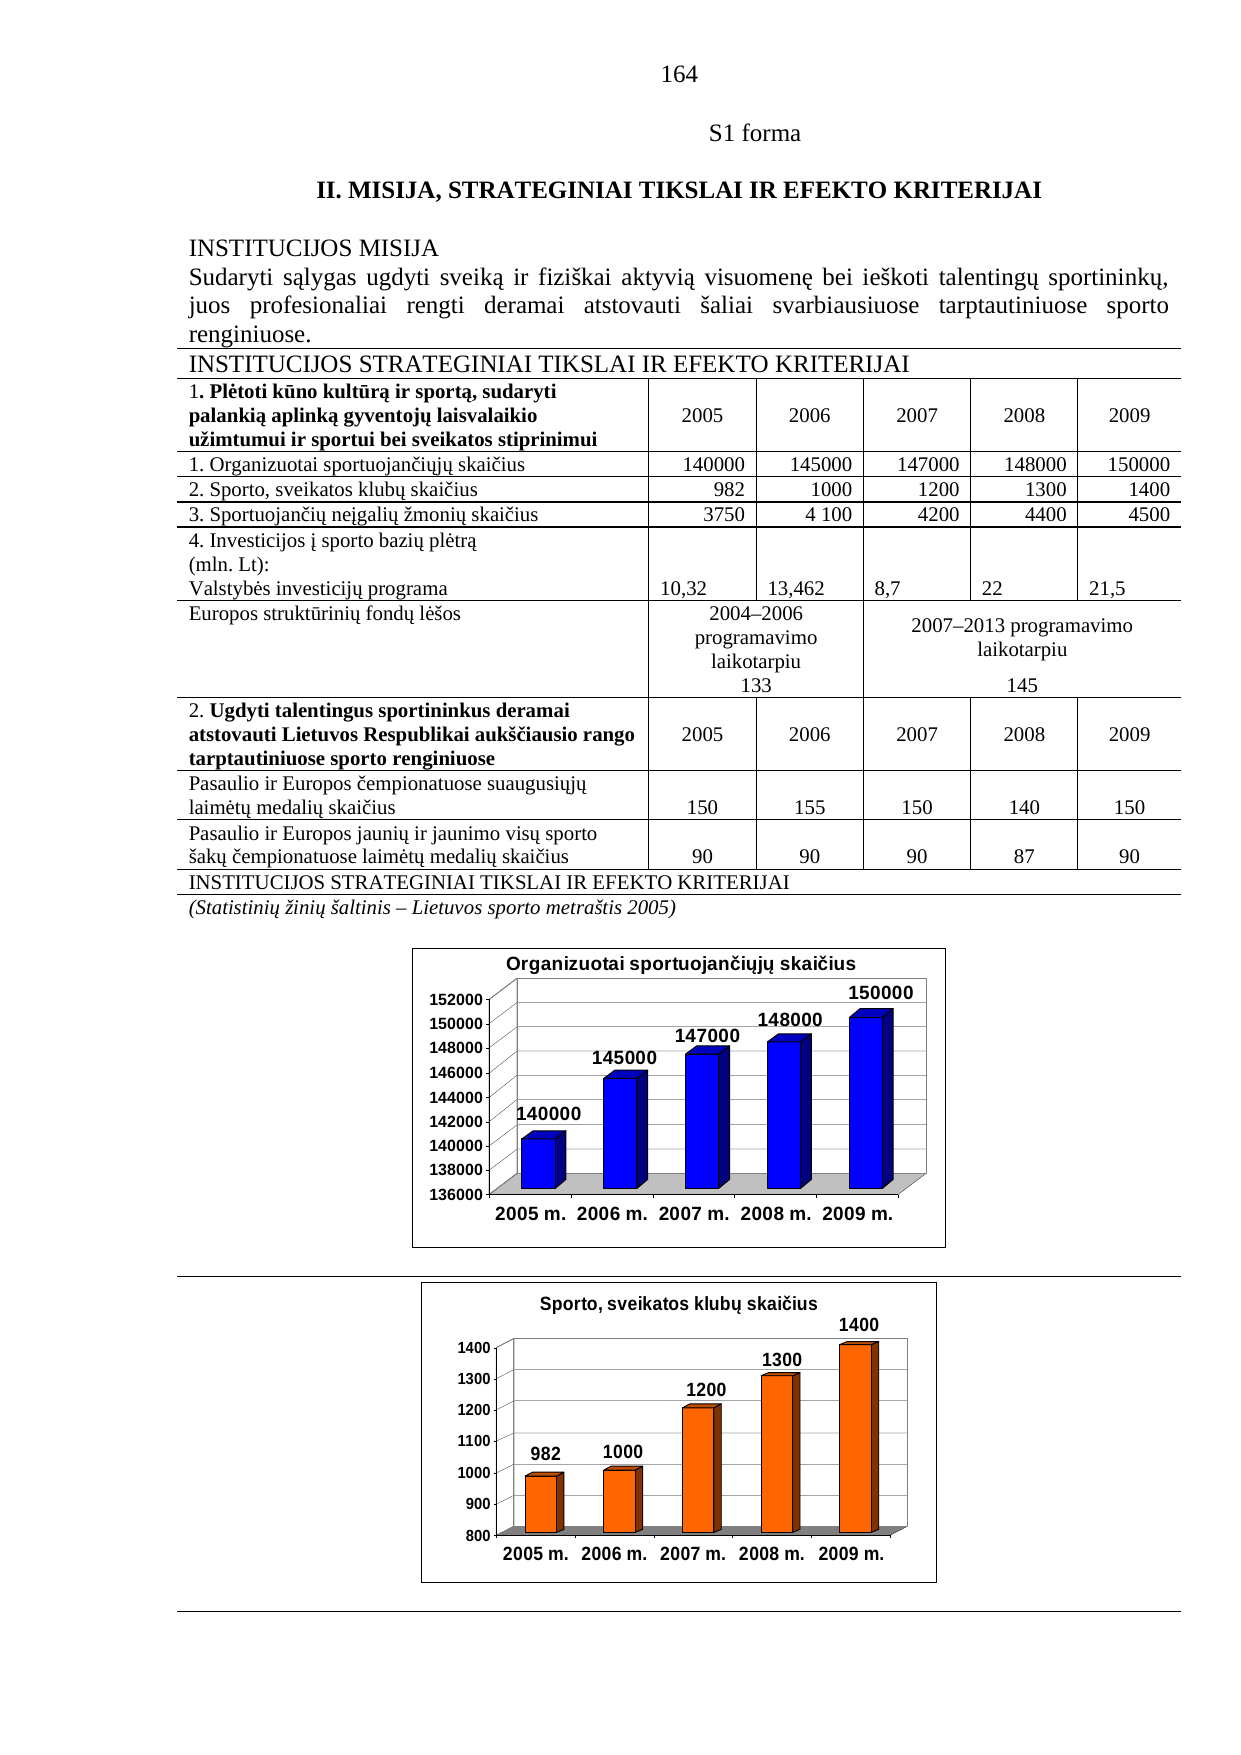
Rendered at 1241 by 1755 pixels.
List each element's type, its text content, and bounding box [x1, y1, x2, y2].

table_cell (Statistinių žinių šaltinis – Lietuvos sporto metraštis 2005) [177, 895, 1181, 1276]
table_cell 148000 [971, 452, 1077, 476]
table_cell 155 [757, 771, 863, 819]
table_cell 8,7 [864, 576, 970, 600]
table_cell 90 [1078, 820, 1181, 868]
table_cell 1300 [971, 477, 1077, 501]
table_cell 1. Organizuotai sportuojančiųjų skaičius [177, 452, 648, 476]
table_cell 2009 [1078, 698, 1181, 770]
table_cell 140 [971, 771, 1077, 819]
table_cell [757, 528, 863, 576]
table_cell 145000 [757, 452, 863, 476]
table_cell 140000 [649, 452, 756, 476]
table_cell Institucijos strateginiai tikslai ir efekto kriterijai [177, 349, 1181, 378]
table_cell 1. Plėtoti kūno kultūrą ir sportą, sudaryti palankią aplinką gyventojų laisvalaikio užimtumui ir sportui bei sveikatos stiprinimui [177, 379, 648, 451]
table_cell 150 [649, 771, 756, 819]
text S1 forma [177, 118, 1181, 147]
table_cell Pasaulio ir Europos jaunių ir jaunimo visų sporto šakų čempionatuose laimėtų medalių skaičius [177, 820, 648, 868]
table_cell 90 [649, 820, 756, 868]
table_cell [177, 1277, 1181, 1611]
table_cell 3750 [649, 503, 756, 526]
table_cell 150 [1078, 771, 1181, 819]
table_cell 2005 [649, 698, 756, 770]
table_cell 90 [757, 820, 863, 868]
table_cell 22 [971, 576, 1077, 600]
table_cell 2006 [757, 379, 863, 451]
table_cell 2008 [971, 698, 1077, 770]
table_cell [864, 528, 970, 576]
table_cell 2007 [864, 698, 970, 770]
table_cell [1078, 528, 1181, 576]
table_cell 4500 [1078, 503, 1181, 526]
table_cell 21,5 [1078, 576, 1181, 600]
table_cell 4. Investicijos į sporto bazių plėtrą (mln. Lt): [177, 528, 648, 576]
table_cell 2004–2006 programavimo laikotarpiu [649, 601, 863, 673]
table_cell 145 [864, 673, 1181, 697]
table_cell 150000 [1078, 452, 1181, 476]
table_cell 2006 [757, 698, 863, 770]
table_cell 3. Sportuojančių neįgalių žmonių skaičius [177, 503, 648, 526]
table_cell 2009 [1078, 379, 1181, 451]
table_cell 87 [971, 820, 1077, 868]
table_cell Europos struktūrinių fondų lėšos [177, 601, 648, 673]
table_cell Pasaulio ir Europos čempionatuose suaugusiųjų laimėtų medalių skaičius [177, 771, 648, 819]
table_cell 1200 [864, 477, 970, 501]
table_cell [649, 528, 756, 576]
table_cell 1000 [757, 477, 863, 501]
table_cell 4400 [971, 503, 1077, 526]
table_cell [971, 528, 1077, 576]
table_cell 982 [649, 477, 756, 501]
table_cell 147000 [864, 452, 970, 476]
table_cell 2. Ugdyti talentingus sportininkus deramai atstovauti Lietuvos Respublikai aukščiausio rango tarptautiniuose sporto renginiuose [177, 698, 648, 770]
table_cell 2008 [971, 379, 1077, 451]
table_cell Institucijos strateginiai tikslai ir efekto kriterijai [177, 870, 1181, 894]
table_header Institucijos misija Sudaryti sąlygas ugdyti sveiką ir fiziškai aktyvią visuomenę bei ieškoti talentingų sportininkų, juos profesionaliai rengti deramai atstovauti šaliai svarbiausiuose tarptautiniuose sporto renginiuose. [177, 233, 1181, 348]
table_cell 90 [864, 820, 970, 868]
table_cell 133 [649, 673, 863, 697]
table_cell 2007 [864, 379, 970, 451]
table_cell 1400 [1078, 477, 1181, 501]
table_cell 150 [864, 771, 970, 819]
table_cell 2005 [649, 379, 756, 451]
table_cell 13,462 [757, 576, 863, 600]
table_cell 2007–2013 programavimo laikotarpiu [864, 601, 1181, 673]
table_cell [177, 673, 648, 697]
table_cell 2. Sporto, sveikatos klubų skaičius [177, 477, 648, 501]
table_cell 4200 [864, 503, 970, 526]
table_cell 10,32 [649, 576, 756, 600]
table_cell Valstybės investicijų programa [177, 576, 648, 600]
table_cell 4 100 [757, 503, 863, 526]
text II. Misija, Strateginiai tikslai ir efekto kriterijai [177, 176, 1181, 204]
